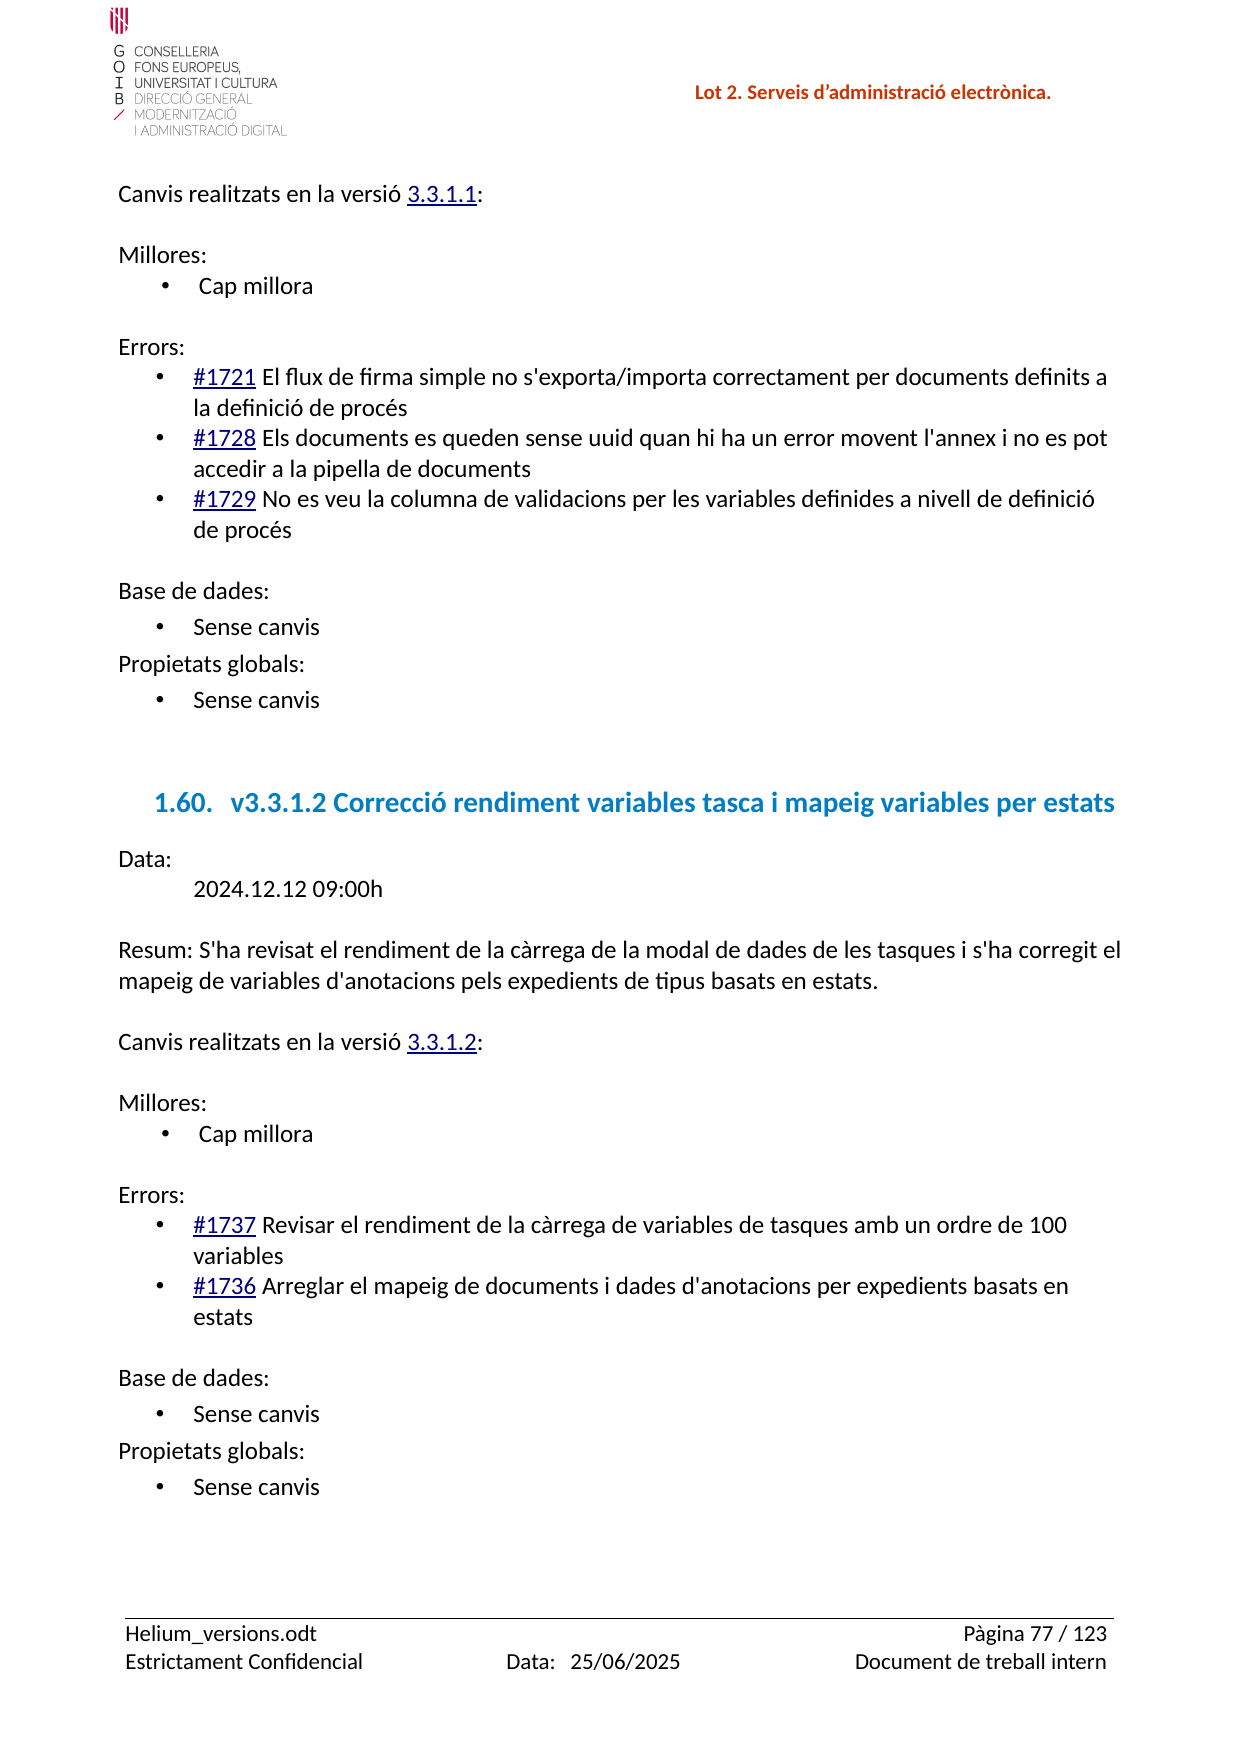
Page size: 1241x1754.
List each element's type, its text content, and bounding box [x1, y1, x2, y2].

text Base de dades: [118, 1362, 1122, 1392]
text Propietats globals: [118, 648, 1122, 678]
list Sense canvis [156, 1398, 1122, 1429]
list Sense canvis [156, 684, 1122, 715]
text Resum: S'ha revisat el rendiment de la càrrega de la modal de dades de les tasques i s'ha corregit el mapeig de variables d'anotacions pels expedients de tipus basats en estats. [118, 935, 1122, 996]
text Propietats globals: [118, 1435, 1122, 1465]
text Errors: [118, 331, 1122, 361]
text Errors: [118, 1179, 1122, 1209]
list #1736 Arreglar el mapeig de documents i dades d'anotacions per expedients basats en estats [156, 1270, 1122, 1331]
text Canvis realitzats en la versió 3.3.1.1: [118, 178, 1122, 209]
text Base de dades: [118, 575, 1122, 606]
text Millores: [118, 1087, 1122, 1118]
picture [100, 0, 297, 144]
list Sense canvis [156, 1471, 1122, 1502]
text Millores: [118, 239, 1122, 270]
list Sense canvis [156, 611, 1122, 642]
list #1729 No es veu la columna de validacions per les variables definides a nivell de definició de procés [156, 483, 1122, 544]
list #1721 El flux de firma simple no s'exporta/importa correctament per documents definits a la definició de procés [156, 361, 1122, 422]
list #1728 Els documents es queden sense uuid quan hi ha un error movent l'annex i no es pot accedir a la pipella de documents [156, 422, 1122, 483]
list #1737 Revisar el rendiment de la càrrega de variables de tasques amb un ordre de 100 variables [156, 1209, 1122, 1270]
subtitle v3.3.1.2 Correcció rendiment variables tasca i mapeig variables per estats [153, 784, 1122, 819]
list Cap millora [161, 270, 1122, 300]
text 2024.12.12 09:00h [118, 874, 1122, 904]
text Canvis realitzats en la versió 3.3.1.2: [118, 1026, 1122, 1057]
list Cap millora [161, 1118, 1122, 1148]
text Data: [118, 843, 1122, 874]
